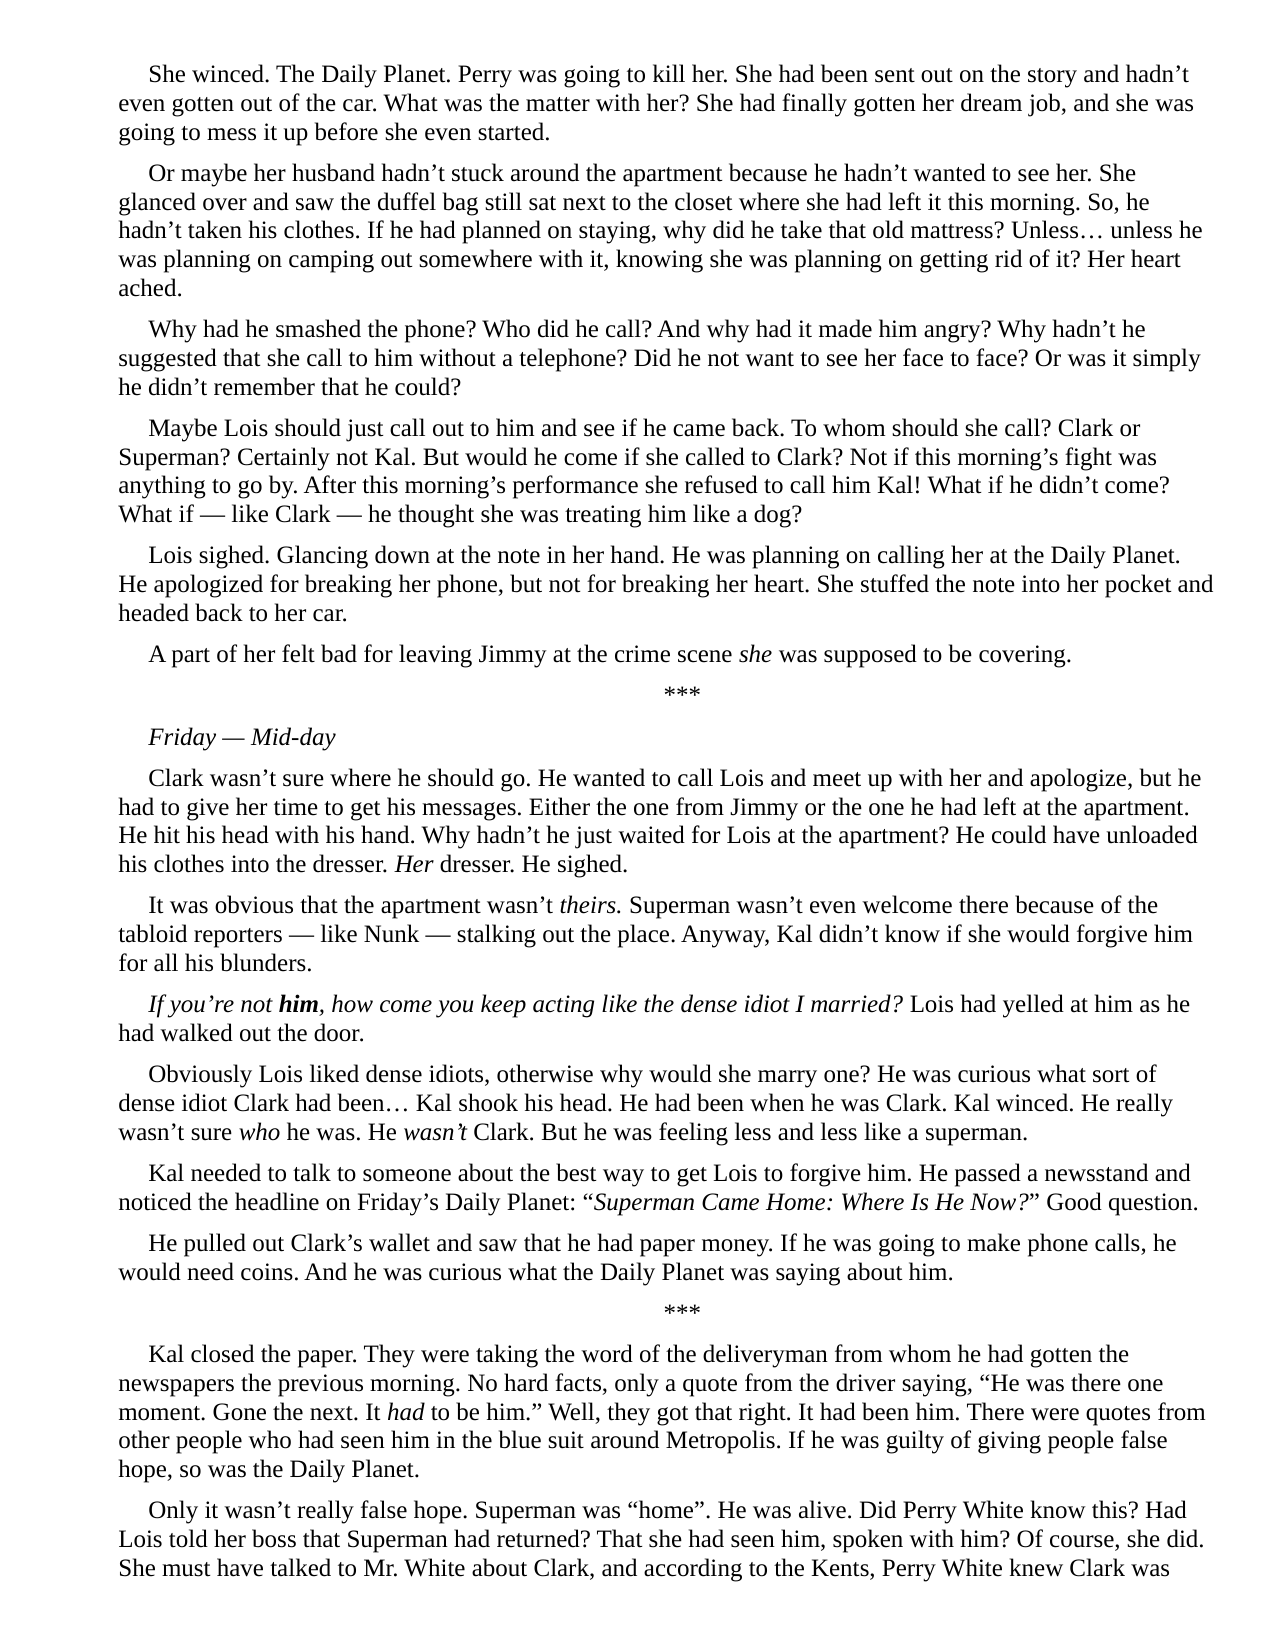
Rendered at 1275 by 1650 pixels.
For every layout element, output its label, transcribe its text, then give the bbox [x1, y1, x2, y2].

text *** [118, 680, 1216, 709]
text Or maybe her husband hadn’t stuck around the apartment because he hadn’t wanted to see her. She glanced over and saw the duffel bag still sat next to the closet where she had left it this morning. So, he hadn’t taken his clothes. If he had planned on staying, why did he take that old mattress? Unless… unless he was planning on camping out somewhere with it, knowing she was planning on getting rid of it? Her heart ached. [118, 158, 1216, 302]
text A part of her felt bad for leaving Jimmy at the crime scene she was supposed to be covering. [118, 639, 1216, 668]
text Kal closed the paper. They were taking the word of the deliveryman from whom he had gotten the newspapers the previous morning. No hard facts, only a quote from the driver saying, “He was there one moment. Gone the next. It had to be him.” Well, they got that right. It had been him. There were quotes from other people who had seen him in the blue suit around Metropolis. If he was guilty of giving people false hope, so was the Daily Planet. [118, 1339, 1216, 1483]
text Obviously Lois liked dense idiots, otherwise why would she marry one? He was curious what sort of dense idiot Clark had been… Kal shook his head. He had been when he was Clark. Kal winced. He really wasn’t sure who he was. He wasn’t Clark. But he was feeling less and less like a superman. [118, 1059, 1216, 1145]
text If you’re not him, how come you keep acting like the dense idiot I married? Lois had yelled at him as he had walked out the door. [118, 989, 1216, 1047]
text It was obvious that the apartment wasn’t theirs. Superman wasn’t even welcome there because of the tabloid reporters — like Nunk — stalking out the place. Anyway, Kal didn’t know if she would forgive him for all his blunders. [118, 890, 1216, 977]
text Maybe Lois should just call out to him and see if he came back. To whom should she call? Clark or Superman? Certainly not Kal. But would he come if she called to Clark? Not if this morning’s fight was anything to go by. After this morning’s performance she refused to call him Kal! What if he didn’t come? What if — like Clark — he thought she was treating him like a dog? [118, 413, 1216, 528]
text She winced. The Daily Planet. Perry was going to kill her. She had been sent out on the story and hadn’t even gotten out of the car. What was the matter with her? She had finally gotten her dream job, and she was going to mess it up before she even started. [118, 59, 1216, 145]
text Clark wasn’t sure where he should go. He wanted to call Lois and meet up with her and apologize, but he had to give her time to get his messages. Either the one from Jimmy or the one he had left at the apartment. He hit his head with his hand. Why hadn’t he just waited for Lois at the apartment? He could have unloaded his clothes into the dresser. Her dresser. He sighed. [118, 763, 1216, 878]
text Kal needed to talk to someone about the best way to get Lois to forgive him. He passed a newsstand and noticed the headline on Friday’s Daily Planet: “Superman Came Home: Where Is He Now?” Good question. [118, 1158, 1216, 1215]
text He pulled out Clark’s wallet and saw that he had paper money. If he was going to make phone calls, he would need coins. And he was curious what the Daily Planet was saying about him. [118, 1228, 1216, 1285]
text *** [118, 1298, 1216, 1327]
text Why had he smashed the phone? Who did he call? And why had it made him angry? Why hadn’t he suggested that she call to him without a telephone? Did he not want to see her face to face? Or was it simply he didn’t remember that he could? [118, 314, 1216, 400]
text Friday — Mid-day [118, 722, 1216, 750]
text Only it wasn’t really false hope. Superman was “home”. He was alive. Did Perry White know this? Had Lois told her boss that Superman had returned? That she had seen him, spoken with him? Of course, she did. She must have talked to Mr. White about Clark, and according to the Kents, Perry White knew Clark was [118, 1495, 1216, 1582]
text Lois sighed. Glancing down at the note in her hand. He was planning on calling her at the Daily Planet. He apologized for breaking her phone, but not for breaking her heart. She stuffed the note into her pocket and headed back to her car. [118, 540, 1216, 627]
